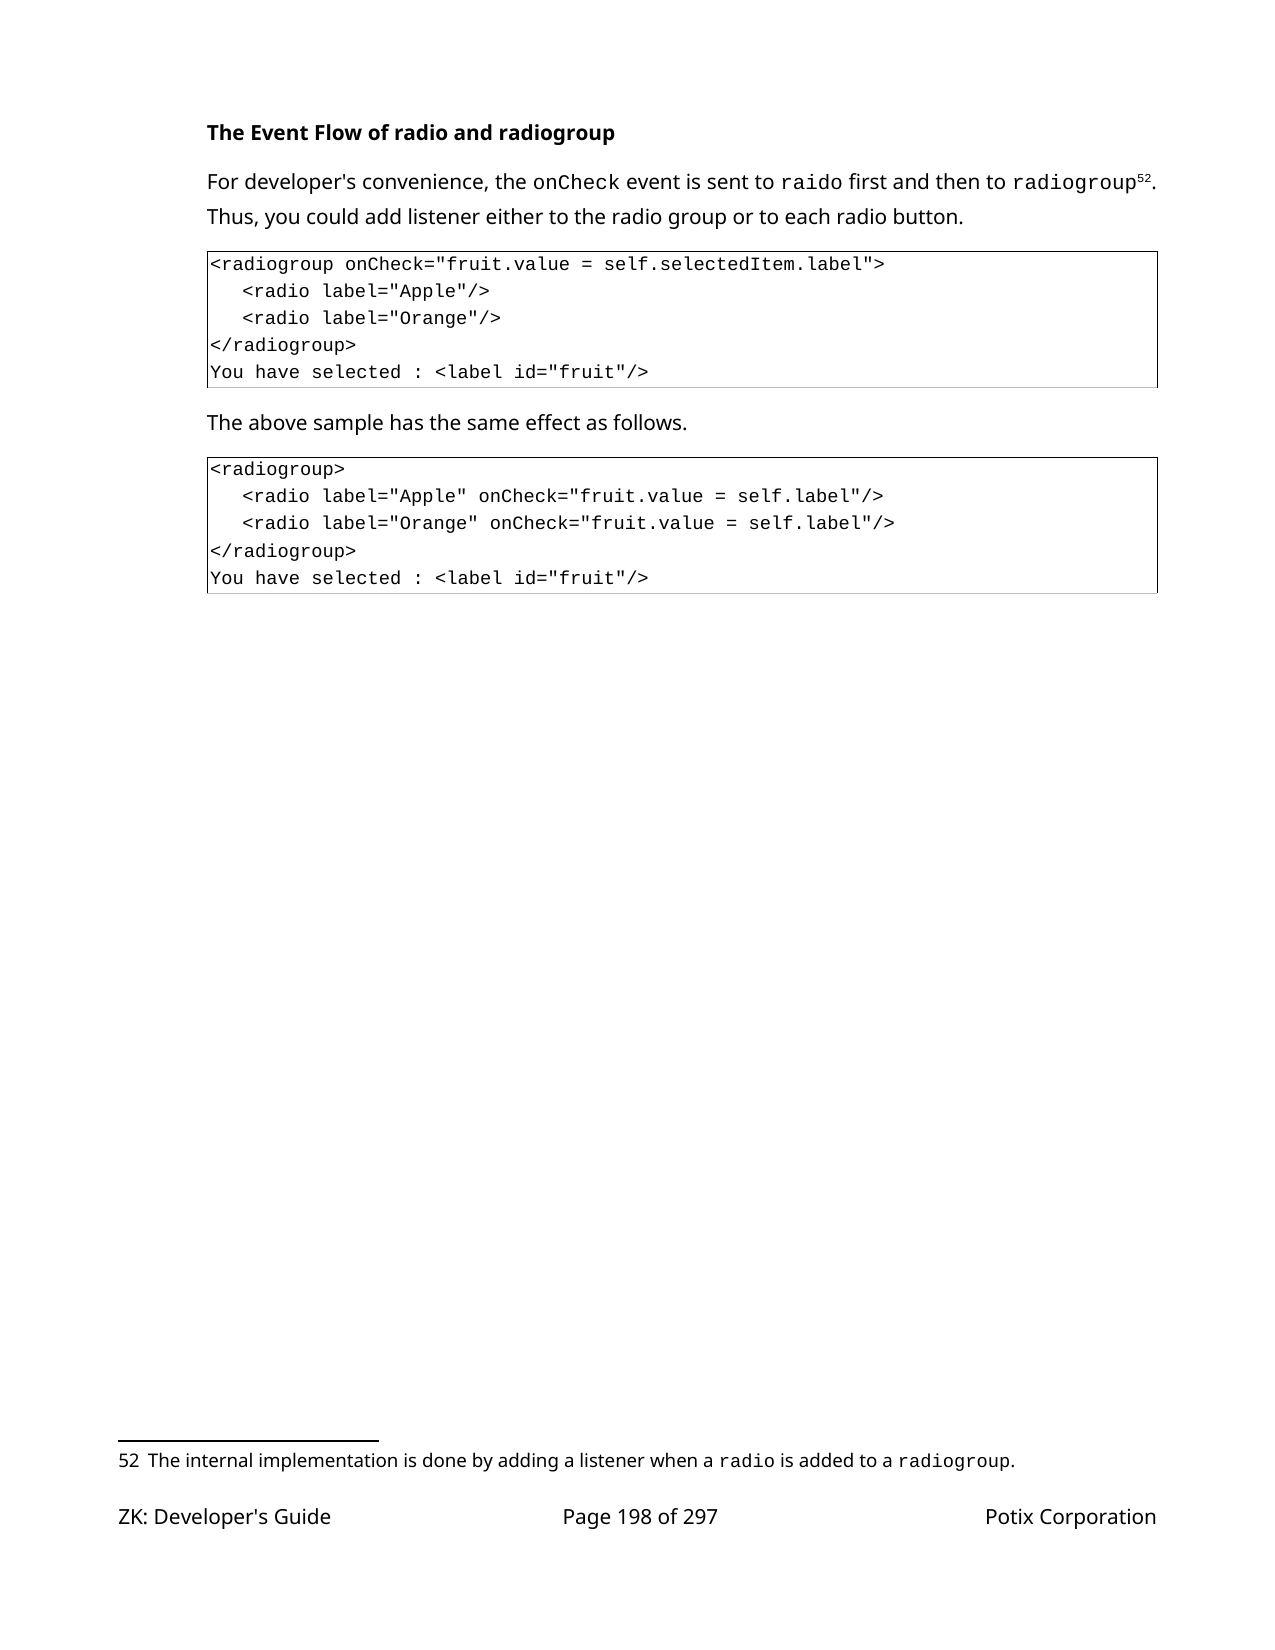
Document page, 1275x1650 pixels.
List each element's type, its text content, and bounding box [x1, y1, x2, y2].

text </radiogroup> [208, 333, 1157, 357]
text <radio label="Orange"/> [208, 306, 1157, 330]
text <radiogroup> [208, 458, 1157, 481]
text <radio label="Apple"/> [208, 278, 1157, 303]
text You have selected : <label id="fruit"/> [208, 566, 1157, 593]
text The above sample has the same effect as follows. [207, 408, 1157, 436]
text For developer's convenience, the onCheck event is sent to raido first and then to radiogroup. Thus, you could add listener either to the radio group or to each radio button. [207, 167, 1157, 231]
text <radio label="Apple" onCheck="fruit.value = self.label"/> [208, 484, 1157, 508]
text <radio label="Orange" onCheck="fruit.value = self.label"/> [208, 511, 1157, 536]
text <radiogroup onCheck="fruit.value = self.selectedItem.label"> [208, 252, 1157, 276]
text </radiogroup> [208, 538, 1157, 563]
text You have selected : <label id="fruit"/> [208, 360, 1157, 387]
text The internal implementation is done by adding a listener when a radio is added to a radiogroup. [118, 1447, 1157, 1473]
subtitle The Event Flow of radio and radiogroup [207, 118, 1157, 146]
